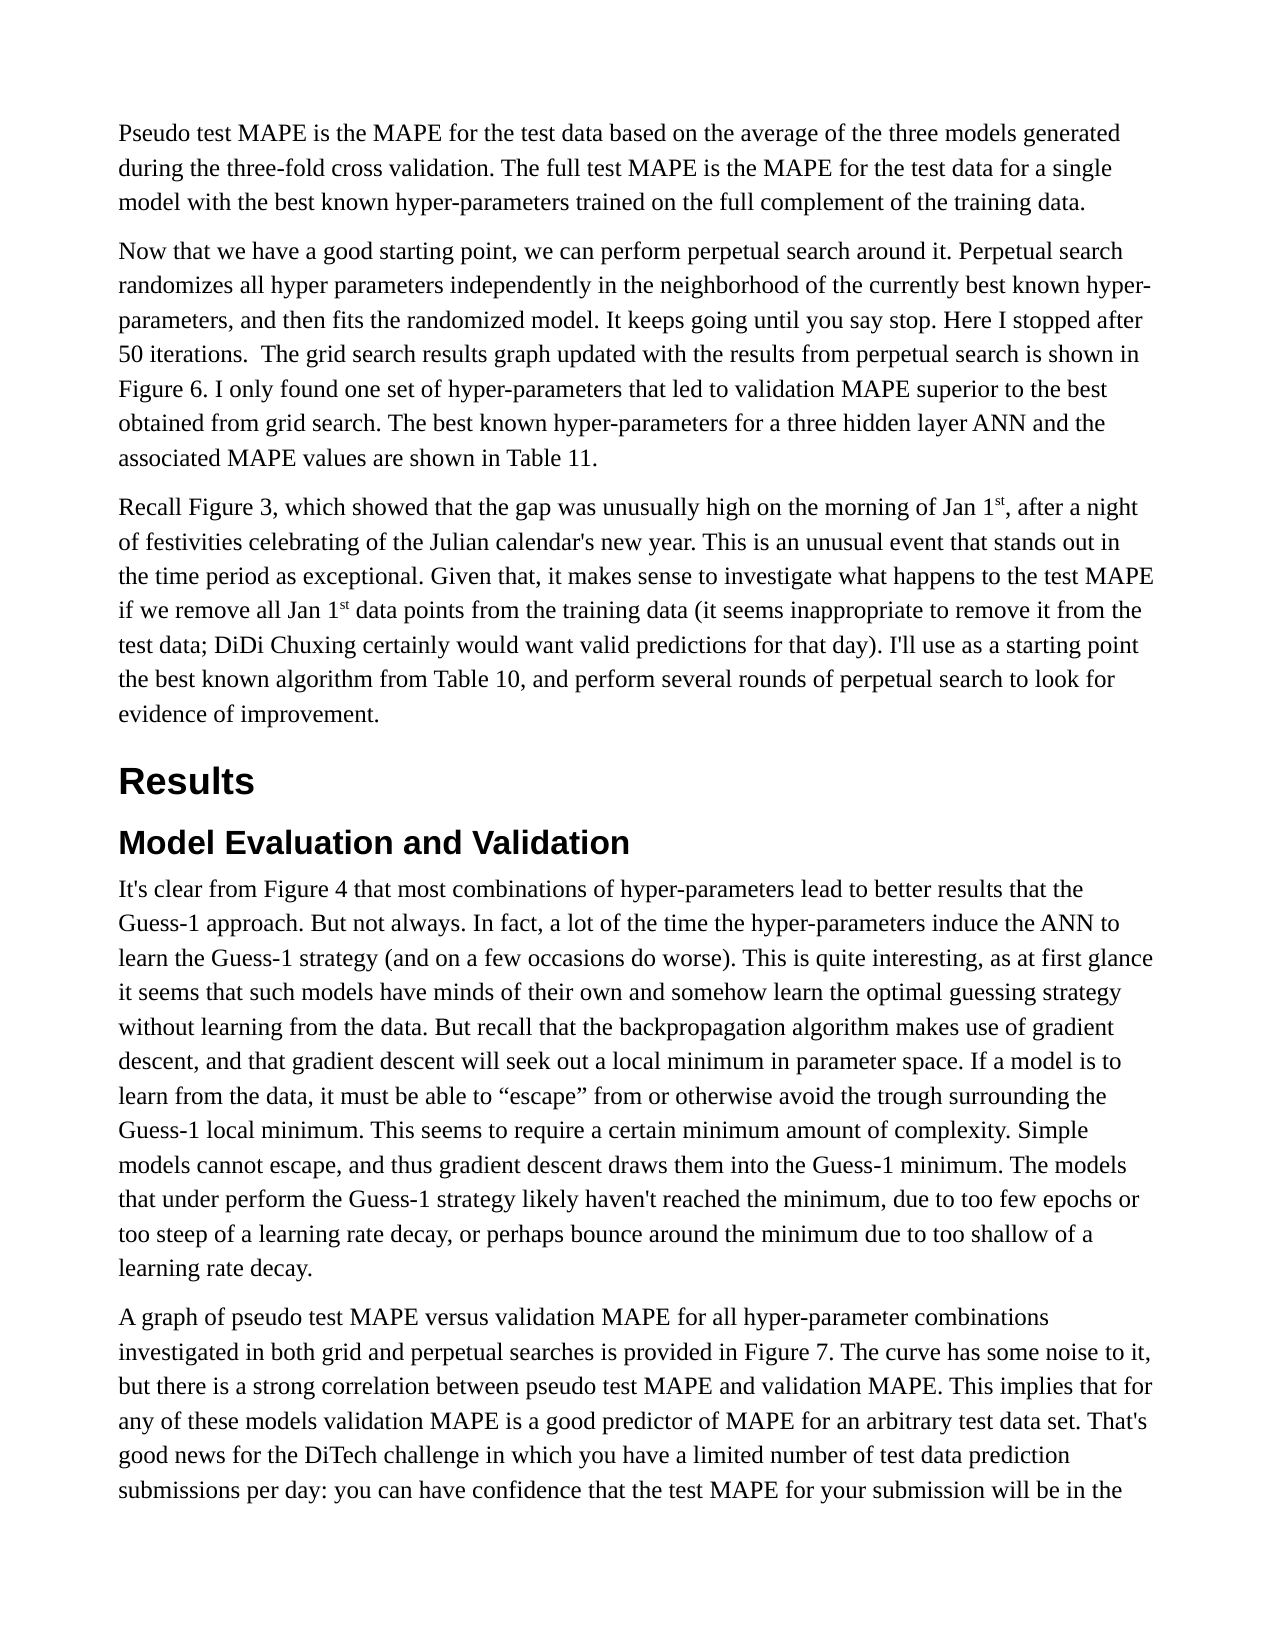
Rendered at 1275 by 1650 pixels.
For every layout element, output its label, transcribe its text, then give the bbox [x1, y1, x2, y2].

text Now that we have a good starting point, we can perform perpetual search around it. Perpetual search randomizes all hyper parameters independently in the neighborhood of the currently best known hyper-parameters, and then fits the randomized model. It keeps going until you say stop. Here I stopped after 50 iterations. The grid search results graph updated with the results from perpetual search is shown in Figure 6. I only found one set of hyper-parameters that led to validation MAPE superior to the best obtained from grid search. The best known hyper-parameters for a three hidden layer ANN and the associated MAPE values are shown in Table 11. [118, 236, 1157, 472]
text A graph of pseudo test MAPE versus validation MAPE for all hyper-parameter combinations investigated in both grid and perpetual searches is provided in Figure 7. The curve has some noise to it, but there is a strong correlation between pseudo test MAPE and validation MAPE. This implies that for any of these models validation MAPE is a good predictor of MAPE for an arbitrary test data set. That's good news for the DiTech challenge in which you have a limited number of test data prediction submissions per day: you can have confidence that the test MAPE for your submission will be in the [118, 1302, 1157, 1503]
text Recall Figure 3, which showed that the gap was unusually high on the morning of Jan 1st, after a night of festivities celebrating of the Julian calendar's new year. This is an unusual event that stands out in the time period as exceptional. Given that, it makes sense to investigate what happens to the test MAPE if we remove all Jan 1st data points from the training data (it seems inappropriate to remove it from the test data; DiDi Chuxing certainly would want valid predictions for that day). I'll use as a starting point the best known algorithm from Table 10, and perform several rounds of perpetual search to look for evidence of improvement. [118, 492, 1157, 728]
text It's clear from Figure 4 that most combinations of hyper-parameters lead to better results that the Guess-1 approach. But not always. In fact, a lot of the time the hyper-parameters induce the ANN to learn the Guess-1 strategy (and on a few occasions do worse). This is quite interesting, as at first glance it seems that such models have minds of their own and somehow learn the optimal guessing strategy without learning from the data. But recall that the backpropagation algorithm makes use of gradient descent, and that gradient descent will seek out a local minimum in parameter space. If a model is to learn from the data, it must be able to “escape” from or otherwise avoid the trough surrounding the Guess-1 local minimum. This seems to require a certain minimum amount of complexity. Simple models cannot escape, and thus gradient descent draws them into the Guess-1 minimum. The models that under perform the Guess-1 strategy likely haven't reached the minimum, due to too few epochs or too steep of a learning rate decay, or perhaps bounce around the minimum due to too shallow of a learning rate decay. [118, 874, 1157, 1282]
subtitle Model Evaluation and Validation [118, 823, 1157, 862]
subtitle Results [118, 758, 1157, 802]
text Pseudo test MAPE is the MAPE for the test data based on the average of the three models generated during the three-fold cross validation. The full test MAPE is the MAPE for the test data for a single model with the best known hyper-parameters trained on the full complement of the training data. [118, 118, 1157, 216]
